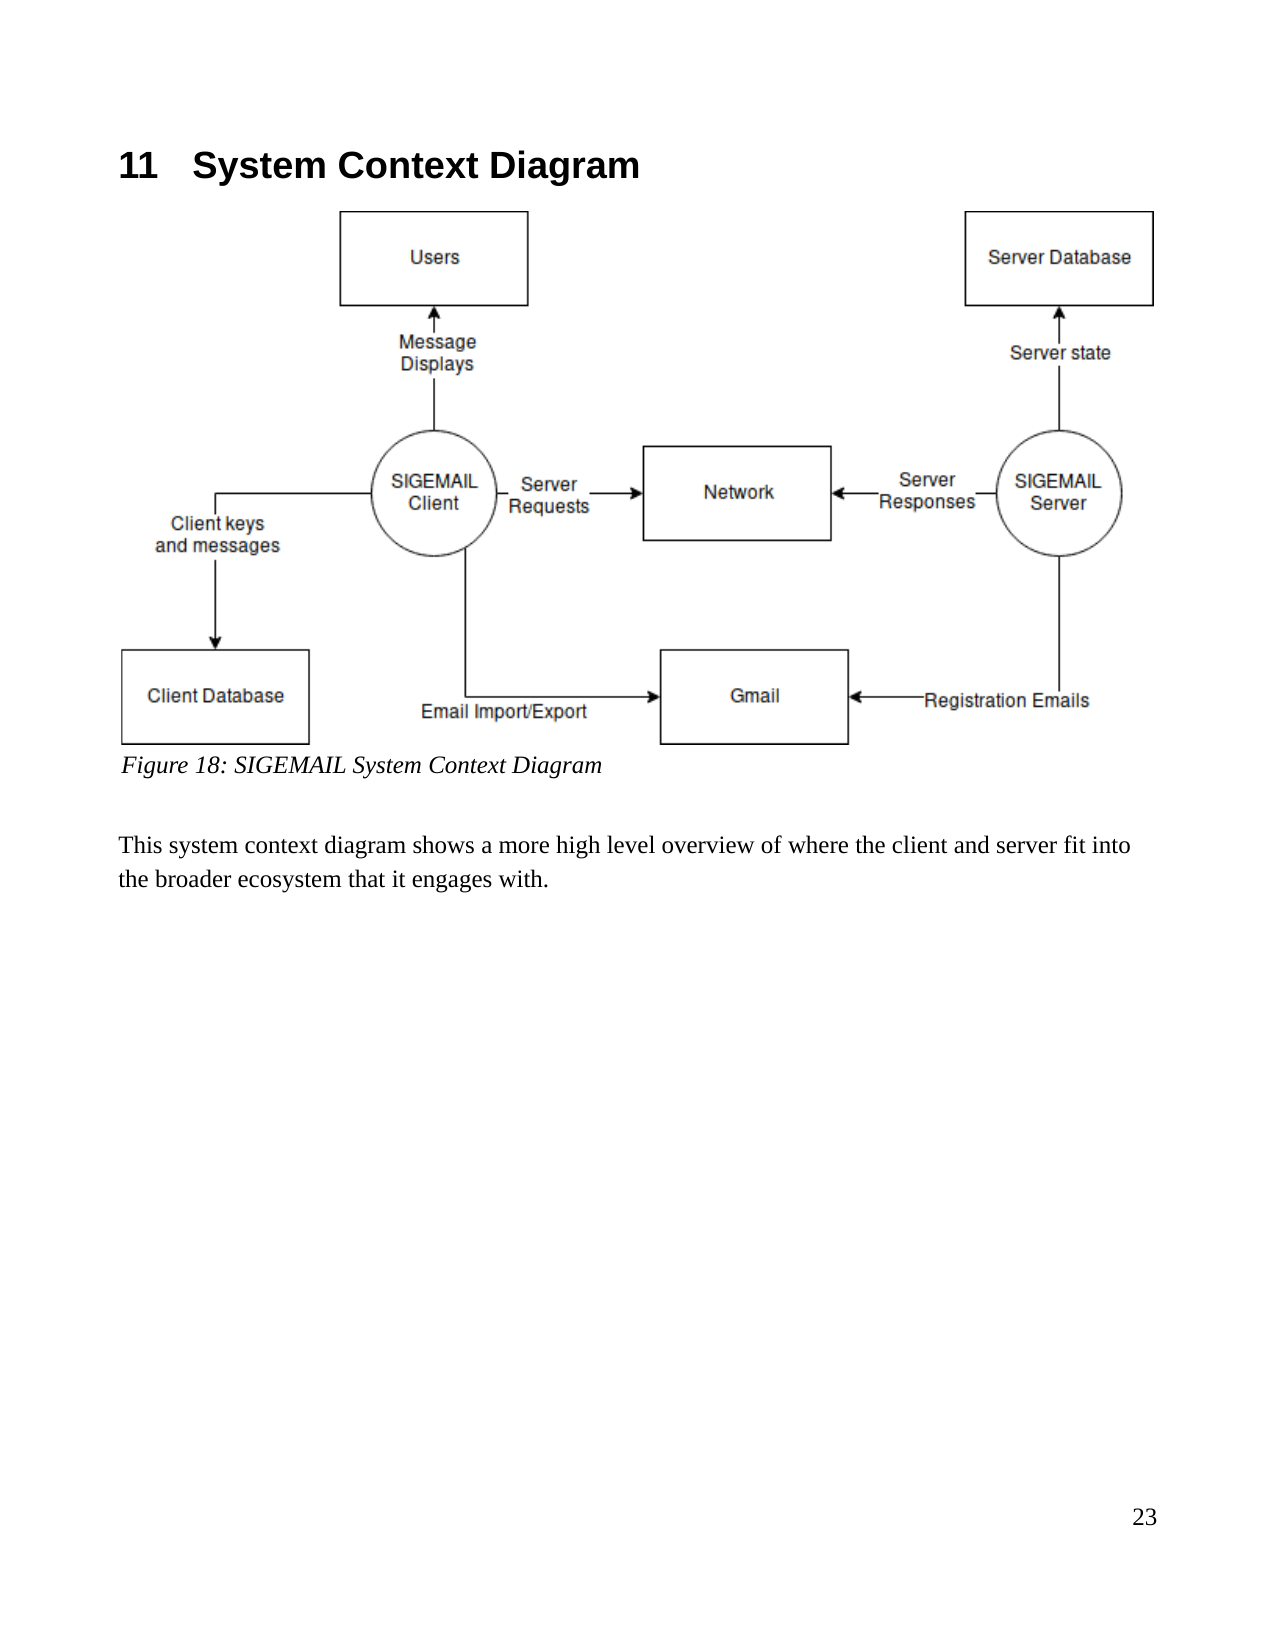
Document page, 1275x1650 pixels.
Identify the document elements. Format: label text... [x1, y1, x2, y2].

text This system context diagram shows a more high level overview of where the client and server fit into the broader ecosystem that it engages with. [118, 831, 1157, 892]
picture [121, 211, 1154, 745]
text Figure 18: SIGEMAIL System Context Diagram [121, 745, 1154, 779]
subtitle System Context Diagram [118, 143, 1157, 187]
